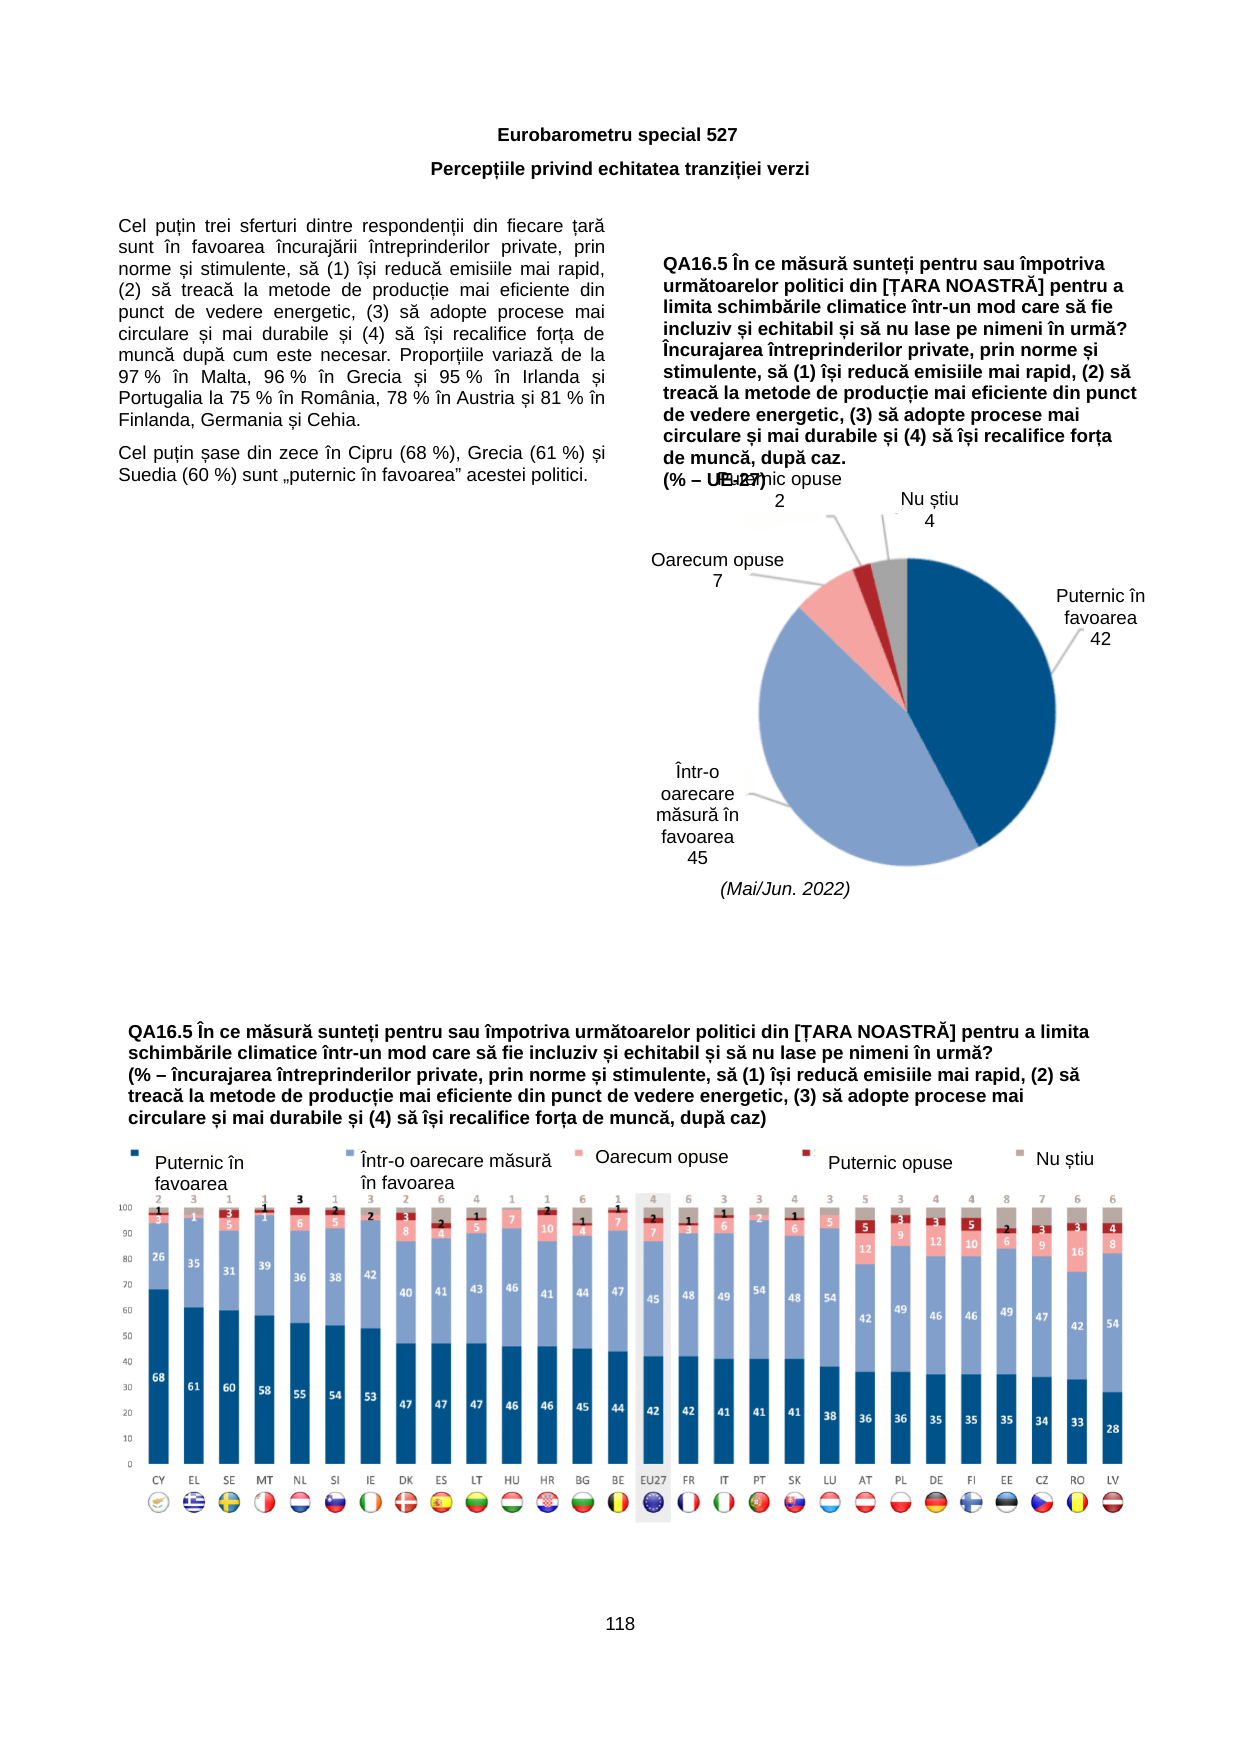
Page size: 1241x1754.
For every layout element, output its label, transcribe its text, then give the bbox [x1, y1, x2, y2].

picture [112, 1186, 1131, 1528]
picture [743, 513, 1084, 871]
text Cel puțin șase din zece în Cipru (68 %), Grecia (61 %) și Suedia (60 %) sunt „puternic în favoarea” acestei politici. [118, 442, 605, 485]
text Cel puțin trei sferturi dintre respondenții din fiecare țară sunt în favoarea încurajării întreprinderilor private, prin norme și stimulente, să (1) își reducă emisiile mai rapid, (2) să treacă la metode de producție mai eficiente din punct de vedere energetic, (3) să adopte procese mai circulare și mai durabile și (4) să își recalifice forța de muncă după cum este necesar. Proporțiile variază de la 97 % în Malta, 96 % în Grecia și 95 % în Irlanda și Portugalia la 75 % în România, 78 % în Austria și 81 % în Finlanda, Germania și Cehia. [118, 214, 605, 430]
picture [113, 1140, 1025, 1165]
